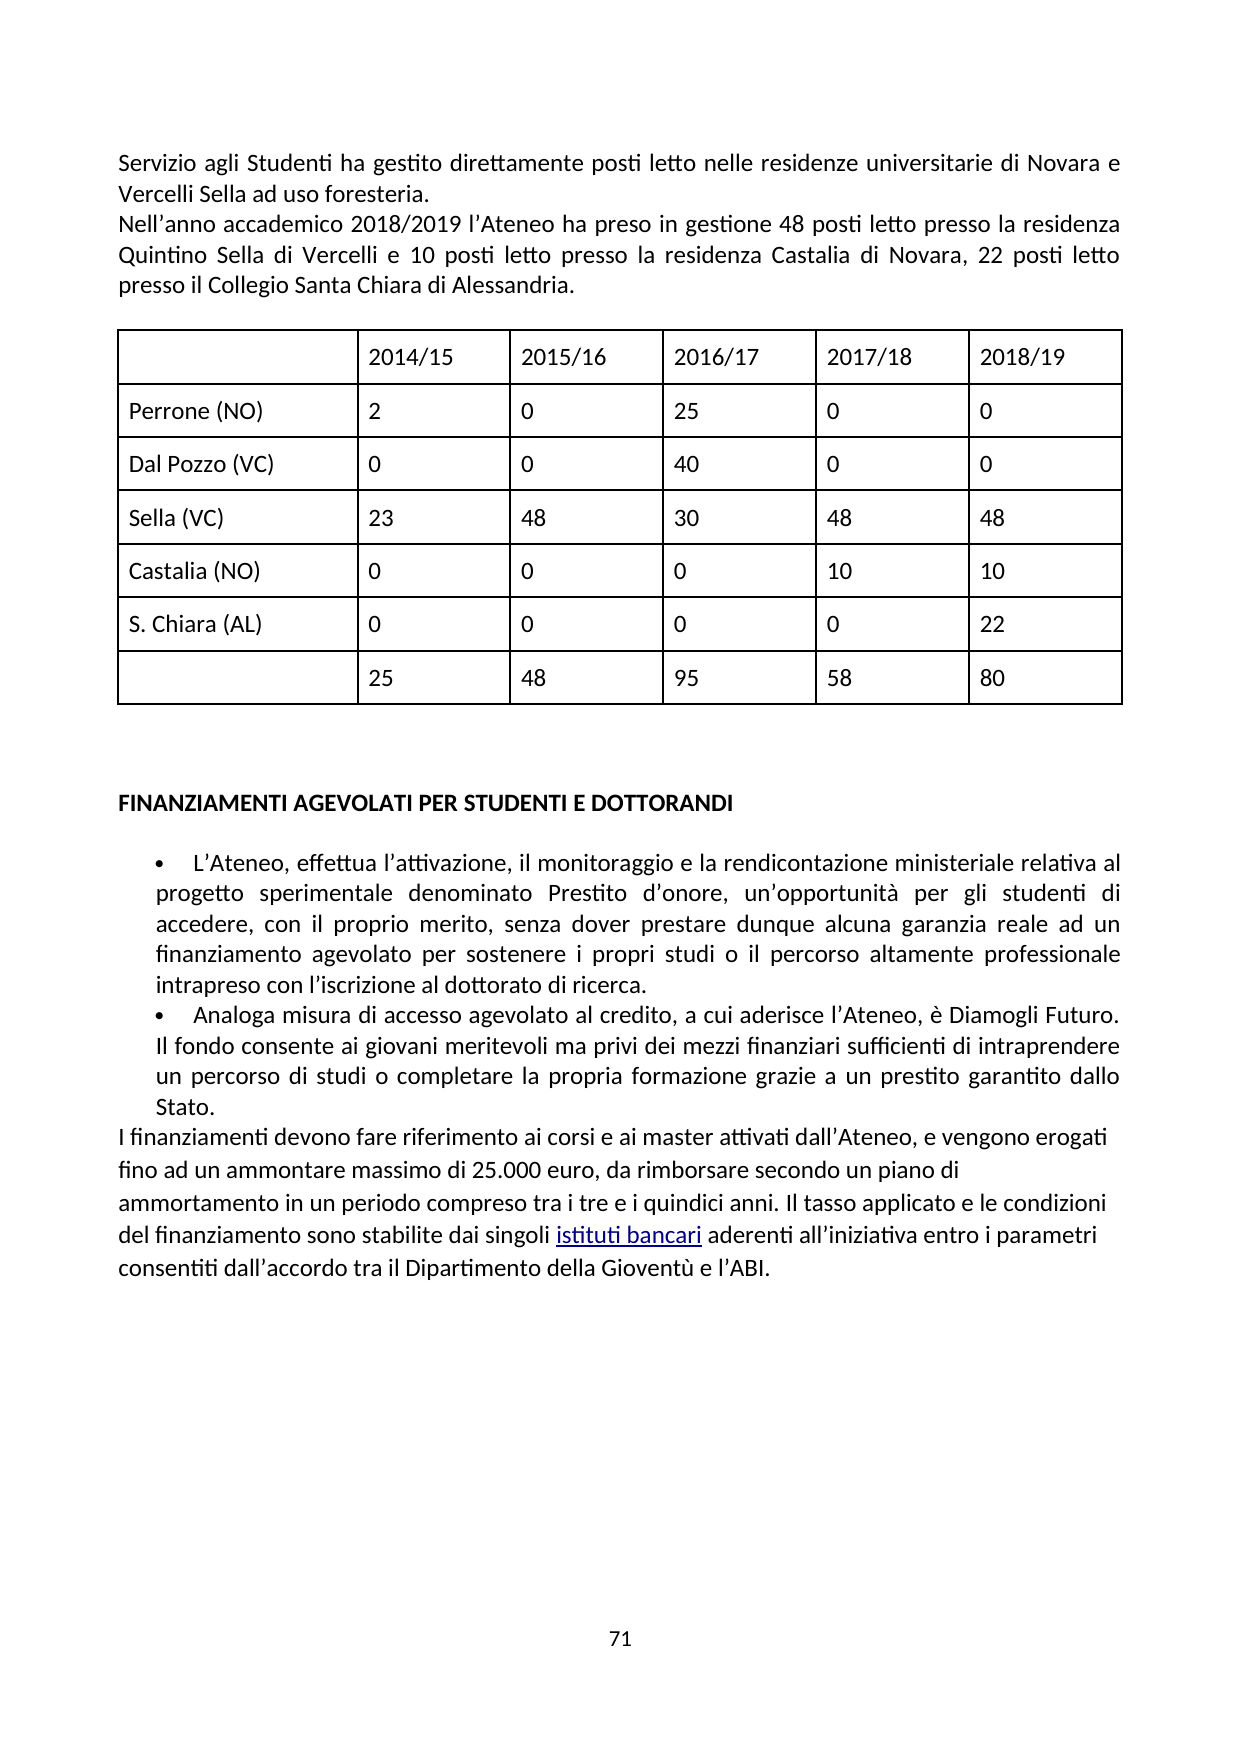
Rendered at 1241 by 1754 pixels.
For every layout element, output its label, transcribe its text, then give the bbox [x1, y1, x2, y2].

table_cell 0 [511, 545, 662, 596]
list Analoga misura di accesso agevolato al credito, a cui aderisce l’Ateneo, è Diamogli Futuro. Il fondo consente ai giovani meritevoli ma privi dei mezzi finanziari sufficienti di intraprendere un percorso di studi o completare la propria formazione grazie a un prestito garantito dallo Stato. [156, 999, 1122, 1122]
table_cell 48 [970, 491, 1121, 543]
table_cell 0 [511, 385, 662, 436]
table_cell [119, 652, 357, 703]
table_cell 23 [359, 491, 509, 543]
table_header 2014/15 [359, 331, 509, 382]
table_cell 48 [511, 491, 662, 543]
table_cell 0 [970, 438, 1121, 489]
table_cell 0 [817, 598, 968, 649]
table_cell 0 [664, 545, 815, 596]
table_header [119, 331, 357, 382]
table_header 2015/16 [511, 331, 662, 382]
table_cell 10 [970, 545, 1121, 596]
table_cell 0 [511, 438, 662, 489]
table_cell Sella (VC) [119, 491, 357, 543]
text Servizio agli Studenti ha gestito direttamente posti letto nelle residenze universitarie di Novara e Vercelli Sella ad uso foresteria. [118, 148, 1122, 209]
table_cell Castalia (NO) [119, 545, 357, 596]
text FINANZIAMENTI AGEVOLATI PER STUDENTI E DOTTORANDI [118, 788, 1122, 818]
text I finanziamenti devono fare riferimento ai corsi e ai master attivati dall’Ateneo, e vengono erogati fino ad un ammontare massimo di 25.000 euro, da rimborsare secondo un piano di ammortamento in un periodo compreso tra i tre e i quindici anni. Il tasso applicato e le condizioni del finanziamento sono stabilite dai singoli istituti bancari aderenti all’iniziativa entro i parametri consentiti dall’accordo tra il Dipartimento della Gioventù e l’ABI. [118, 1122, 1122, 1282]
table_header 2018/19 [970, 331, 1121, 382]
table_cell 22 [970, 598, 1121, 649]
table_cell 95 [664, 652, 815, 703]
table_cell S. Chiara (AL) [119, 598, 357, 649]
table_cell 0 [359, 598, 509, 649]
table_cell 25 [664, 385, 815, 436]
table_cell 0 [359, 545, 509, 596]
table_cell 48 [511, 652, 662, 703]
table_cell 2 [359, 385, 509, 436]
table_header 2017/18 [817, 331, 968, 382]
table_cell Perrone (NO) [119, 385, 357, 436]
table_cell 25 [359, 652, 509, 703]
table_header 2016/17 [664, 331, 815, 382]
table_cell 0 [817, 385, 968, 436]
table_cell 0 [817, 438, 968, 489]
table_cell 58 [817, 652, 968, 703]
table_cell 48 [817, 491, 968, 543]
table_cell 0 [359, 438, 509, 489]
table_cell 30 [664, 491, 815, 543]
list L’Ateneo, effettua l’attivazione, il monitoraggio e la rendicontazione ministeriale relativa al progetto sperimentale denominato Prestito d’onore, un’opportunità per gli studenti di accedere, con il proprio merito, senza dover prestare dunque alcuna garanzia reale ad un finanziamento agevolato per sostenere i propri studi o il percorso altamente professionale intrapreso con l’iscrizione al dottorato di ricerca. [156, 847, 1122, 999]
table_cell 0 [664, 598, 815, 649]
table_cell 0 [511, 598, 662, 649]
table_cell 40 [664, 438, 815, 489]
table_cell 80 [970, 652, 1121, 703]
table_cell 0 [970, 385, 1121, 436]
table_cell 10 [817, 545, 968, 596]
table_cell Dal Pozzo (VC) [119, 438, 357, 489]
text Nell’anno accademico 2018/2019 l’Ateneo ha preso in gestione 48 posti letto presso la residenza Quintino Sella di Vercelli e 10 posti letto presso la residenza Castalia di Novara, 22 posti letto presso il Collegio Santa Chiara di Alessandria. [118, 209, 1122, 300]
